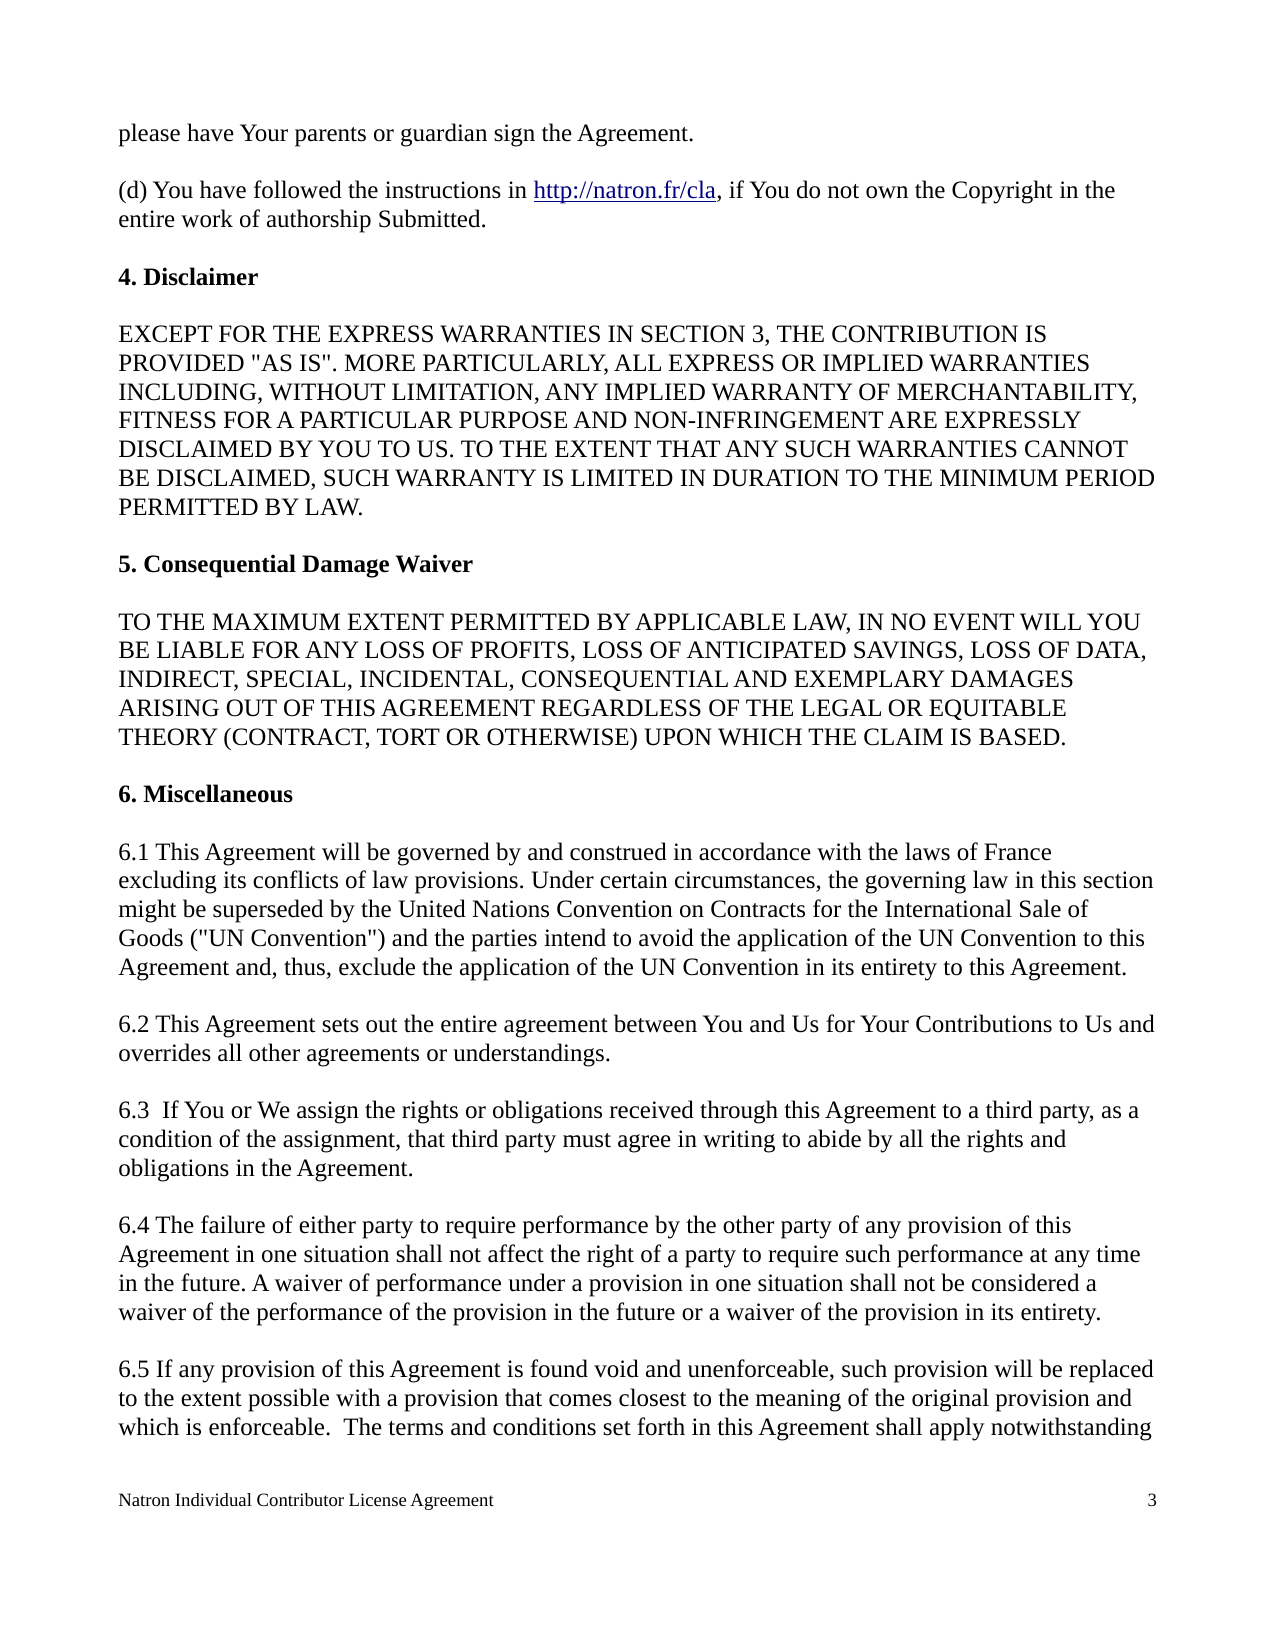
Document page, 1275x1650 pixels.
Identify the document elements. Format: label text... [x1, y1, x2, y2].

text (d) You have followed the instructions in http://natron.fr/cla, if You do not own the Copyright in the entire work of authorship Submitted. [118, 176, 1157, 233]
text TO THE MAXIMUM EXTENT PERMITTED BY APPLICABLE LAW, IN NO EVENT WILL YOU BE LIABLE FOR ANY LOSS OF PROFITS, LOSS OF ANTICIPATED SAVINGS, LOSS OF DATA, INDIRECT, SPECIAL, INCIDENTAL, CONSEQUENTIAL AND EXEMPLARY DAMAGES ARISING OUT OF THIS AGREEMENT REGARDLESS OF THE LEGAL OR EQUITABLE THEORY (CONTRACT, TORT OR OTHERWISE) UPON WHICH THE CLAIM IS BASED. [118, 607, 1157, 751]
text 6.3 If You or We assign the rights or obligations received through this Agreement to a third party, as a condition of the assignment, that third party must agree in writing to abide by all the rights and obligations in the Agreement. [118, 1096, 1157, 1182]
text 6.5 If any provision of this Agreement is found void and unenforceable, such provision will be replaced to the extent possible with a provision that comes closest to the meaning of the original provision and which is enforceable. The terms and conditions set forth in this Agreement shall apply notwithstanding [118, 1354, 1157, 1441]
text 6. Miscellaneous [118, 779, 1157, 808]
text 4. Disclaimer [118, 262, 1157, 291]
text please have Your parents or guardian sign the Agreement. [118, 118, 1157, 147]
text EXCEPT FOR THE EXPRESS WARRANTIES IN SECTION 3, THE CONTRIBUTION IS PROVIDED "AS IS". MORE PARTICULARLY, ALL EXPRESS OR IMPLIED WARRANTIES INCLUDING, WITHOUT LIMITATION, ANY IMPLIED WARRANTY OF MERCHANTABILITY, FITNESS FOR A PARTICULAR PURPOSE AND NON-INFRINGEMENT ARE EXPRESSLY DISCLAIMED BY YOU TO US. TO THE EXTENT THAT ANY SUCH WARRANTIES CANNOT BE DISCLAIMED, SUCH WARRANTY IS LIMITED IN DURATION TO THE MINIMUM PERIOD PERMITTED BY LAW. [118, 319, 1157, 521]
text 6.4 The failure of either party to require performance by the other party of any provision of this Agreement in one situation shall not affect the right of a party to require such performance at any time in the future. A waiver of performance under a provision in one situation shall not be considered a waiver of the performance of the provision in the future or a waiver of the provision in its entirety. [118, 1211, 1157, 1326]
text 6.2 This Agreement sets out the entire agreement between You and Us for Your Contributions to Us and overrides all other agreements or understandings. [118, 1009, 1157, 1067]
text 5. Consequential Damage Waiver [118, 549, 1157, 578]
text 6.1 This Agreement will be governed by and construed in accordance with the laws of France excluding its conflicts of law provisions. Under certain circumstances, the governing law in this section might be superseded by the United Nations Convention on Contracts for the International Sale of Goods ("UN Convention") and the parties intend to avoid the application of the UN Convention to this Agreement and, thus, exclude the application of the UN Convention in its entirety to this Agreement. [118, 837, 1157, 981]
